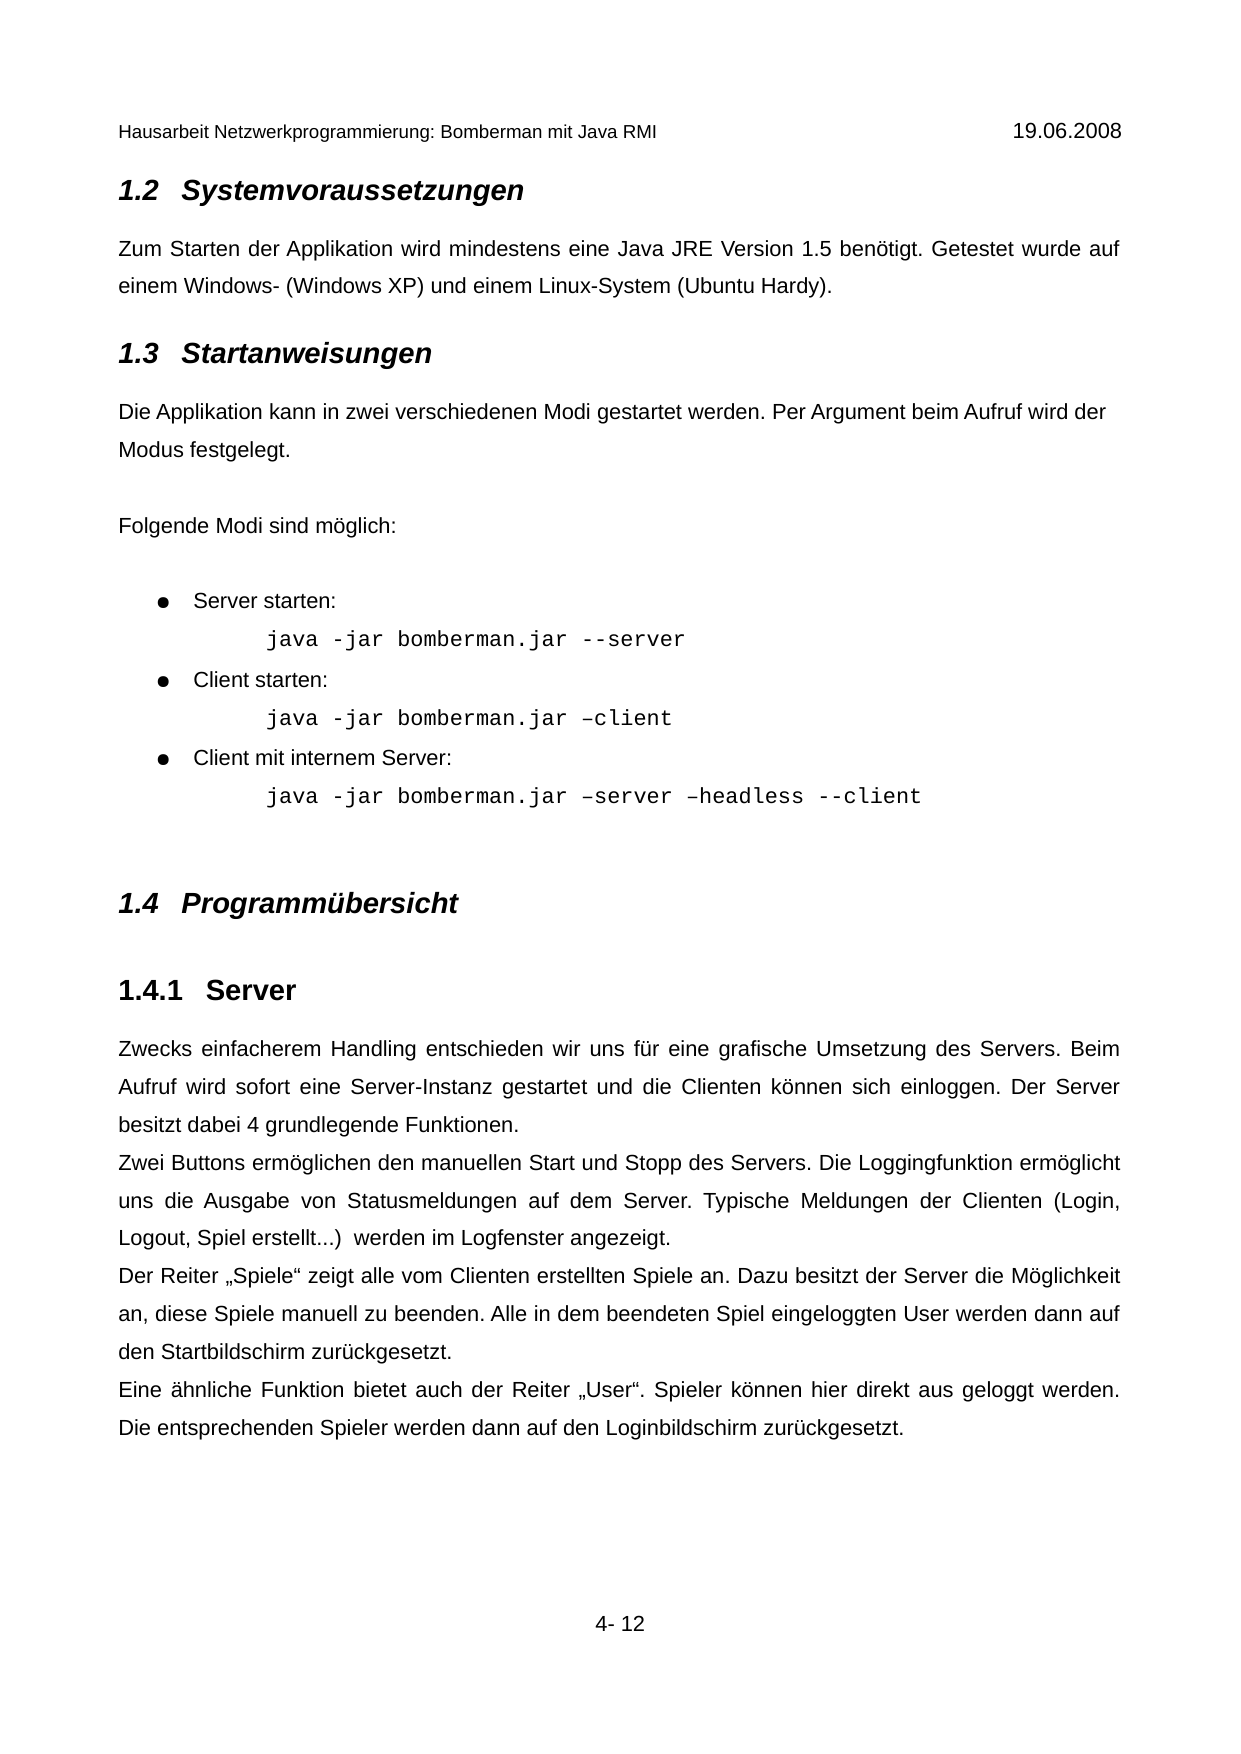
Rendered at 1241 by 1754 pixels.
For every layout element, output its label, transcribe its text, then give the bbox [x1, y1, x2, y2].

subtitle Systemvoraussetzungen [118, 173, 1122, 206]
text Zum Starten der Applikation wird mindestens eine Java JRE Version 1.5 benötigt. Getestet wurde auf einem Windows- (Windows XP) und einem Linux-System (Ubuntu Hardy). [118, 236, 1122, 299]
text Folgende Modi sind möglich: [118, 512, 1122, 538]
text Die Applikation kann in zwei verschiedenen Modi gestartet werden. Per Argument beim Aufruf wird der Modus festgelegt. [118, 399, 1122, 462]
text Zwecks einfacherem Handling entschieden wir uns für eine grafische Umsetzung des Servers. Beim Aufruf wird sofort eine Server-Instanz gestartet und die Clienten können sich einloggen. Der Server besitzt dabei 4 grundlegende Funktionen. [118, 1036, 1122, 1137]
text Der Reiter „Spiele“ zeigt alle vom Clienten erstellten Spiele an. Dazu besitzt der Server die Möglichkeit an, diese Spiele manuell zu beenden. Alle in dem beendeten Spiel eingeloggten User werden dann auf den Startbildschirm zurückgesetzt. [118, 1263, 1122, 1364]
text Eine ähnliche Funktion bietet auch der Reiter „User“. Spieler können hier direkt aus geloggt werden. Die entsprechenden Spieler werden dann auf den Loginbildschirm zurückgesetzt. [118, 1377, 1122, 1439]
list Server starten: java -jar bomberman.jar --server [156, 588, 1122, 653]
subtitle Server [118, 973, 1122, 1007]
subtitle Startanweisungen [118, 336, 1122, 370]
list Client starten: java -jar bomberman.jar –client [156, 667, 1122, 731]
list Client mit internem Server: java -jar bomberman.jar –server –headless --client [156, 745, 1122, 810]
text Zwei Buttons ermöglichen den manuellen Start und Stopp des Servers. Die Loggingfunktion ermöglicht uns die Ausgabe von Statusmeldungen auf dem Server. Typische Meldungen der Clienten (Login, Logout, Spiel erstellt...) werden im Logfenster angezeigt. [118, 1150, 1122, 1251]
subtitle Programmübersicht [118, 886, 1122, 919]
